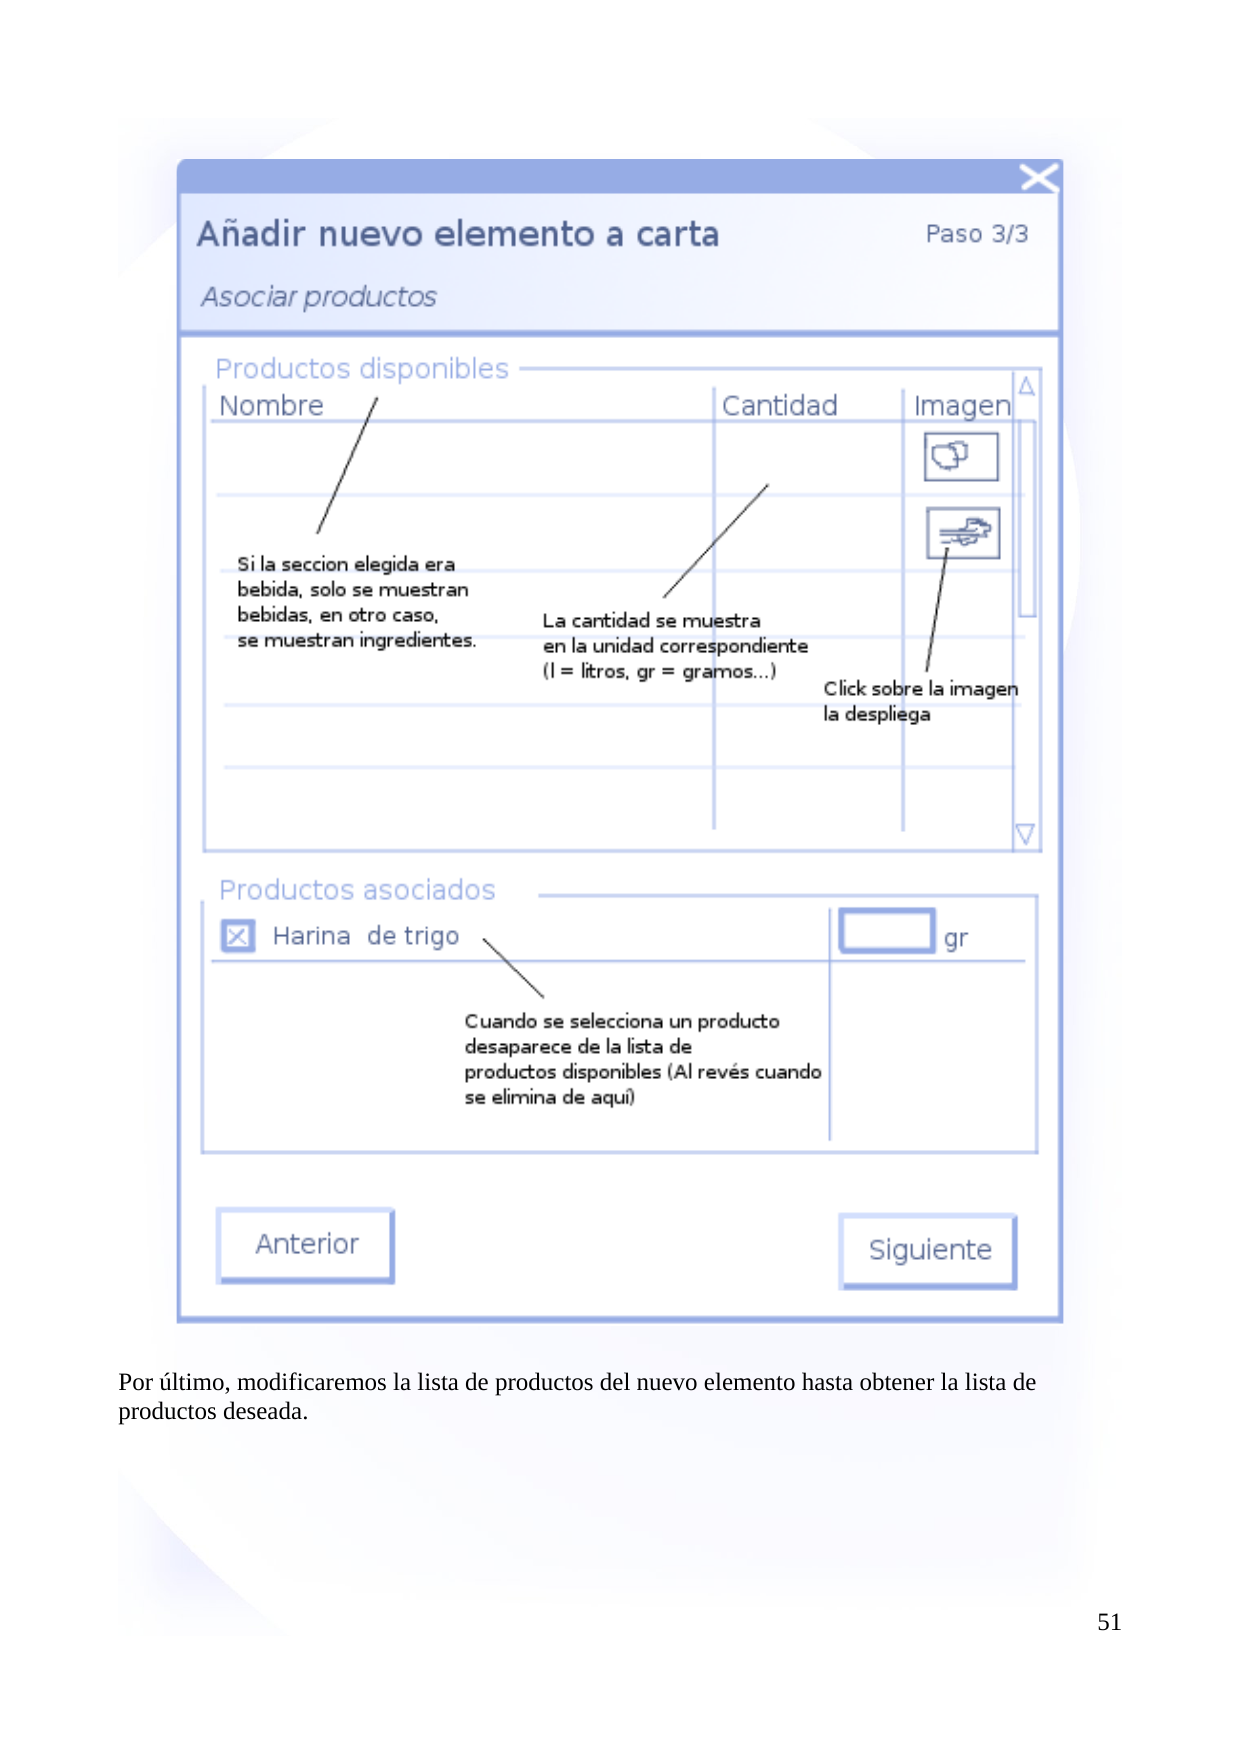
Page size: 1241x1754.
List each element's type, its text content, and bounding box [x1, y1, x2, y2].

picture [118, 118, 1122, 1367]
text Por último, modificaremos la lista de productos del nuevo elemento hasta obtener la lista de productos deseada. [118, 1367, 1122, 1424]
picture [118, 1424, 1122, 1636]
